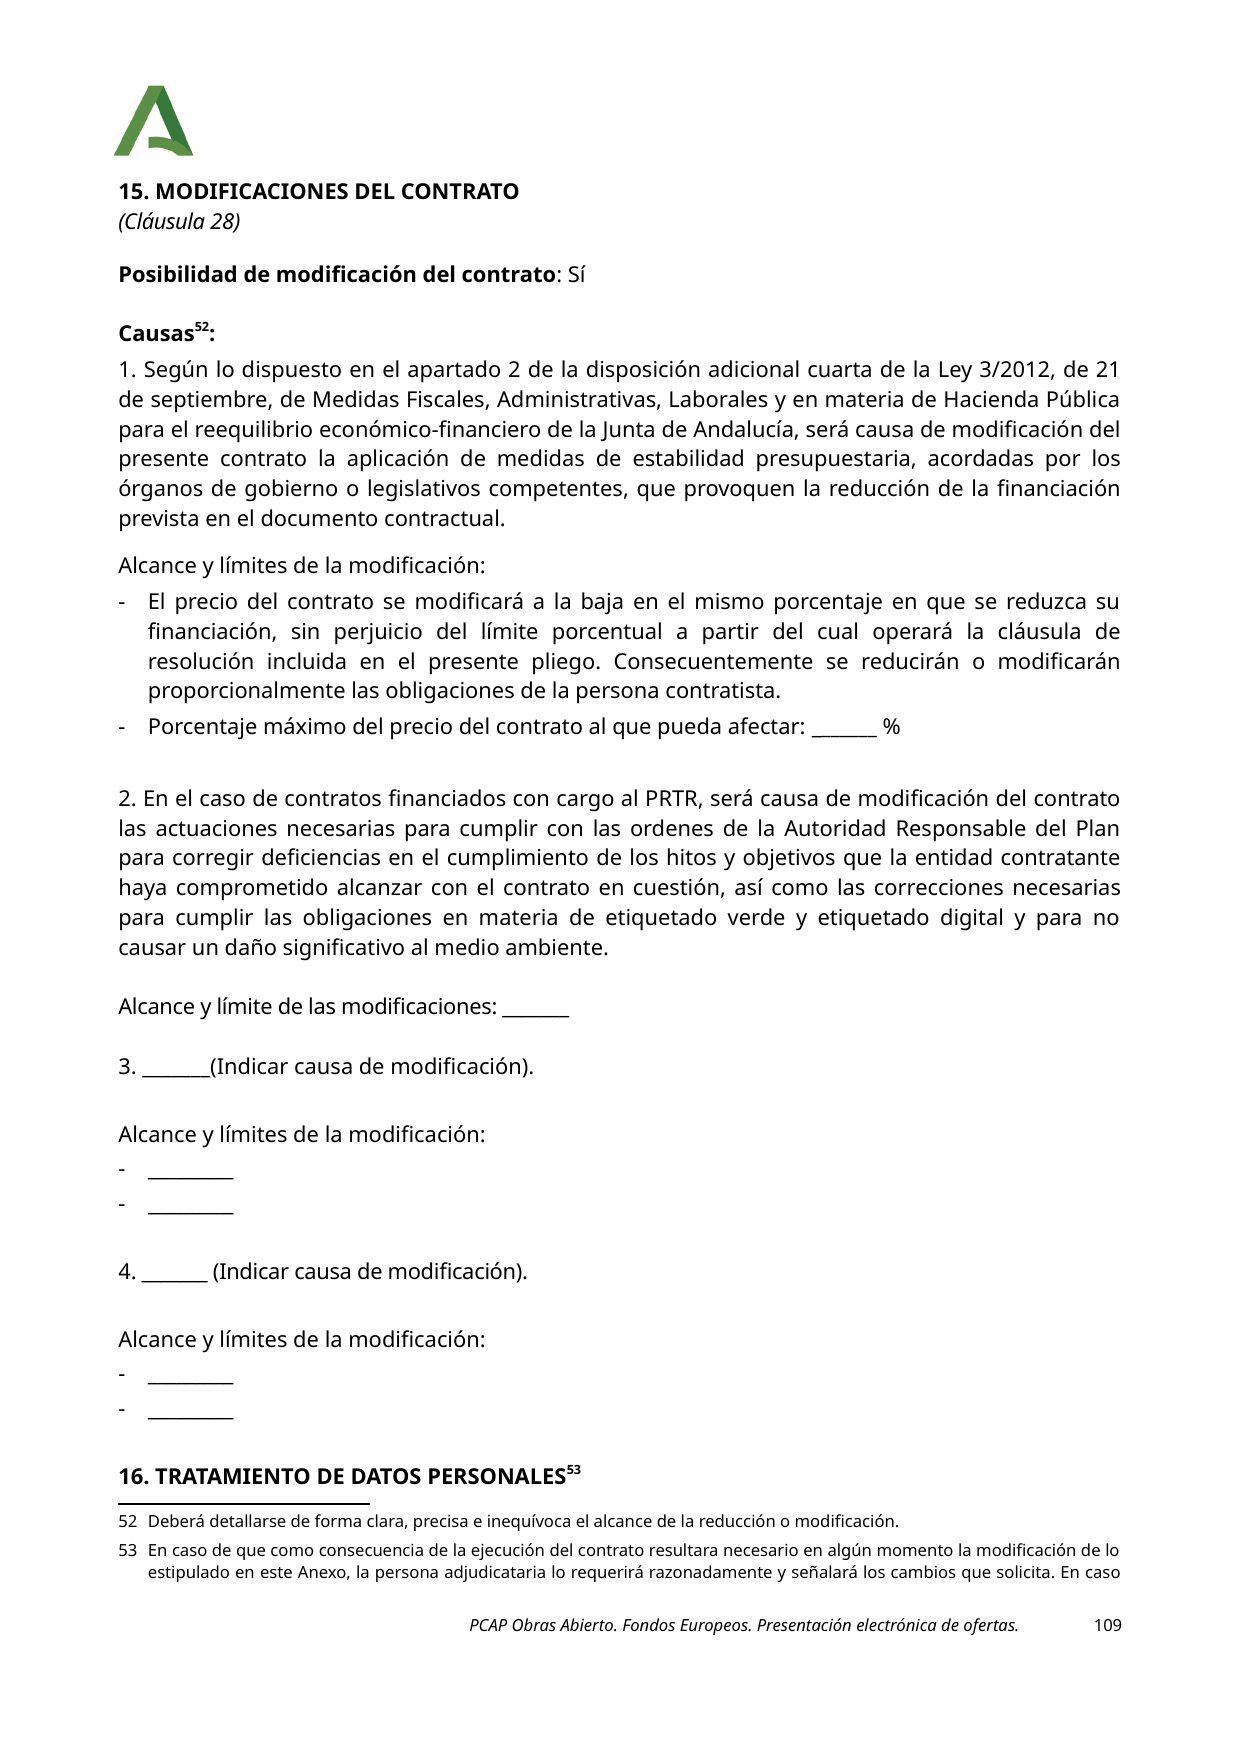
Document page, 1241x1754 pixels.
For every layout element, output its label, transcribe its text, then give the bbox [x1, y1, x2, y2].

text - _________ [118, 1358, 1122, 1388]
text 4. _______ (Indicar causa de modificación). [118, 1256, 1122, 1286]
text Deberá detallarse de forma clara, precisa e inequívoca el alcance de la reducción o modificación. [118, 1509, 1122, 1532]
text Posibilidad de modificación del contrato: Sí [118, 259, 1122, 288]
picture [109, 81, 198, 160]
text - _________ [118, 1392, 1122, 1422]
text En caso de que como consecuencia de la ejecución del contrato resultara necesario en algún momento la modificación de lo estipulado en este Anexo, la persona adjudicataria lo requerirá razonadamente y señalará los cambios que solicita. En caso [118, 1538, 1122, 1584]
text Alcance y límites de la modificación: [118, 550, 1122, 580]
text - El precio del contrato se modificará a la baja en el mismo porcentaje en que se reduzca su financiación, sin perjuicio del límite porcentual a partir del cual operará la cláusula de resolución incluida en el presente pliego. Consecuentemente se reducirán o modificarán proporcionalmente las obligaciones de la persona contratista. [118, 586, 1122, 705]
text - _________ [118, 1153, 1122, 1183]
text 3. _______(Indicar causa de modificación). [118, 1051, 1122, 1081]
text 2. En el caso de contratos financiados con cargo al PRTR, será causa de modificación del contrato las actuaciones necesarias para cumplir con las ordenes de la Autoridad Responsable del Plan para corregir deficiencias en el cumplimiento de los hitos y objetivos que la entidad contratante haya comprometido alcanzar con el contrato en cuestión, así como las correcciones necesarias para cumplir las obligaciones en materia de etiquetado verde y etiquetado digital y para no causar un daño significativo al medio ambiente. [118, 783, 1122, 961]
text 16. TRATAMIENTO DE DATOS PERSONALES [118, 1461, 1122, 1491]
text Alcance y límite de las modificaciones: _______ [118, 991, 1122, 1021]
text 15. MODIFICACIONES DEL CONTRATO [118, 176, 1122, 206]
text - _________ [118, 1187, 1122, 1217]
text 1. Según lo dispuesto en el apartado 2 de la disposición adicional cuarta de la Ley 3/2012, de 21 de septiembre, de Medidas Fiscales, Administrativas, Laborales y en materia de Hacienda Pública para el reequilibrio económico-financiero de la Junta de Andalucía, será causa de modificación del presente contrato la aplicación de medidas de estabilidad presupuestaria, acordadas por los órganos de gobierno o legislativos competentes, que provoquen la reducción de la financiación prevista en el documento contractual. [118, 354, 1122, 533]
text - Porcentaje máximo del precio del contrato al que pueda afectar: _______ % [118, 711, 1122, 741]
text Alcance y límites de la modificación: [118, 1119, 1122, 1149]
text Causas: [118, 318, 1122, 348]
text (Cláusula 28) [118, 206, 1122, 236]
text Alcance y límites de la modificación: [118, 1324, 1122, 1354]
